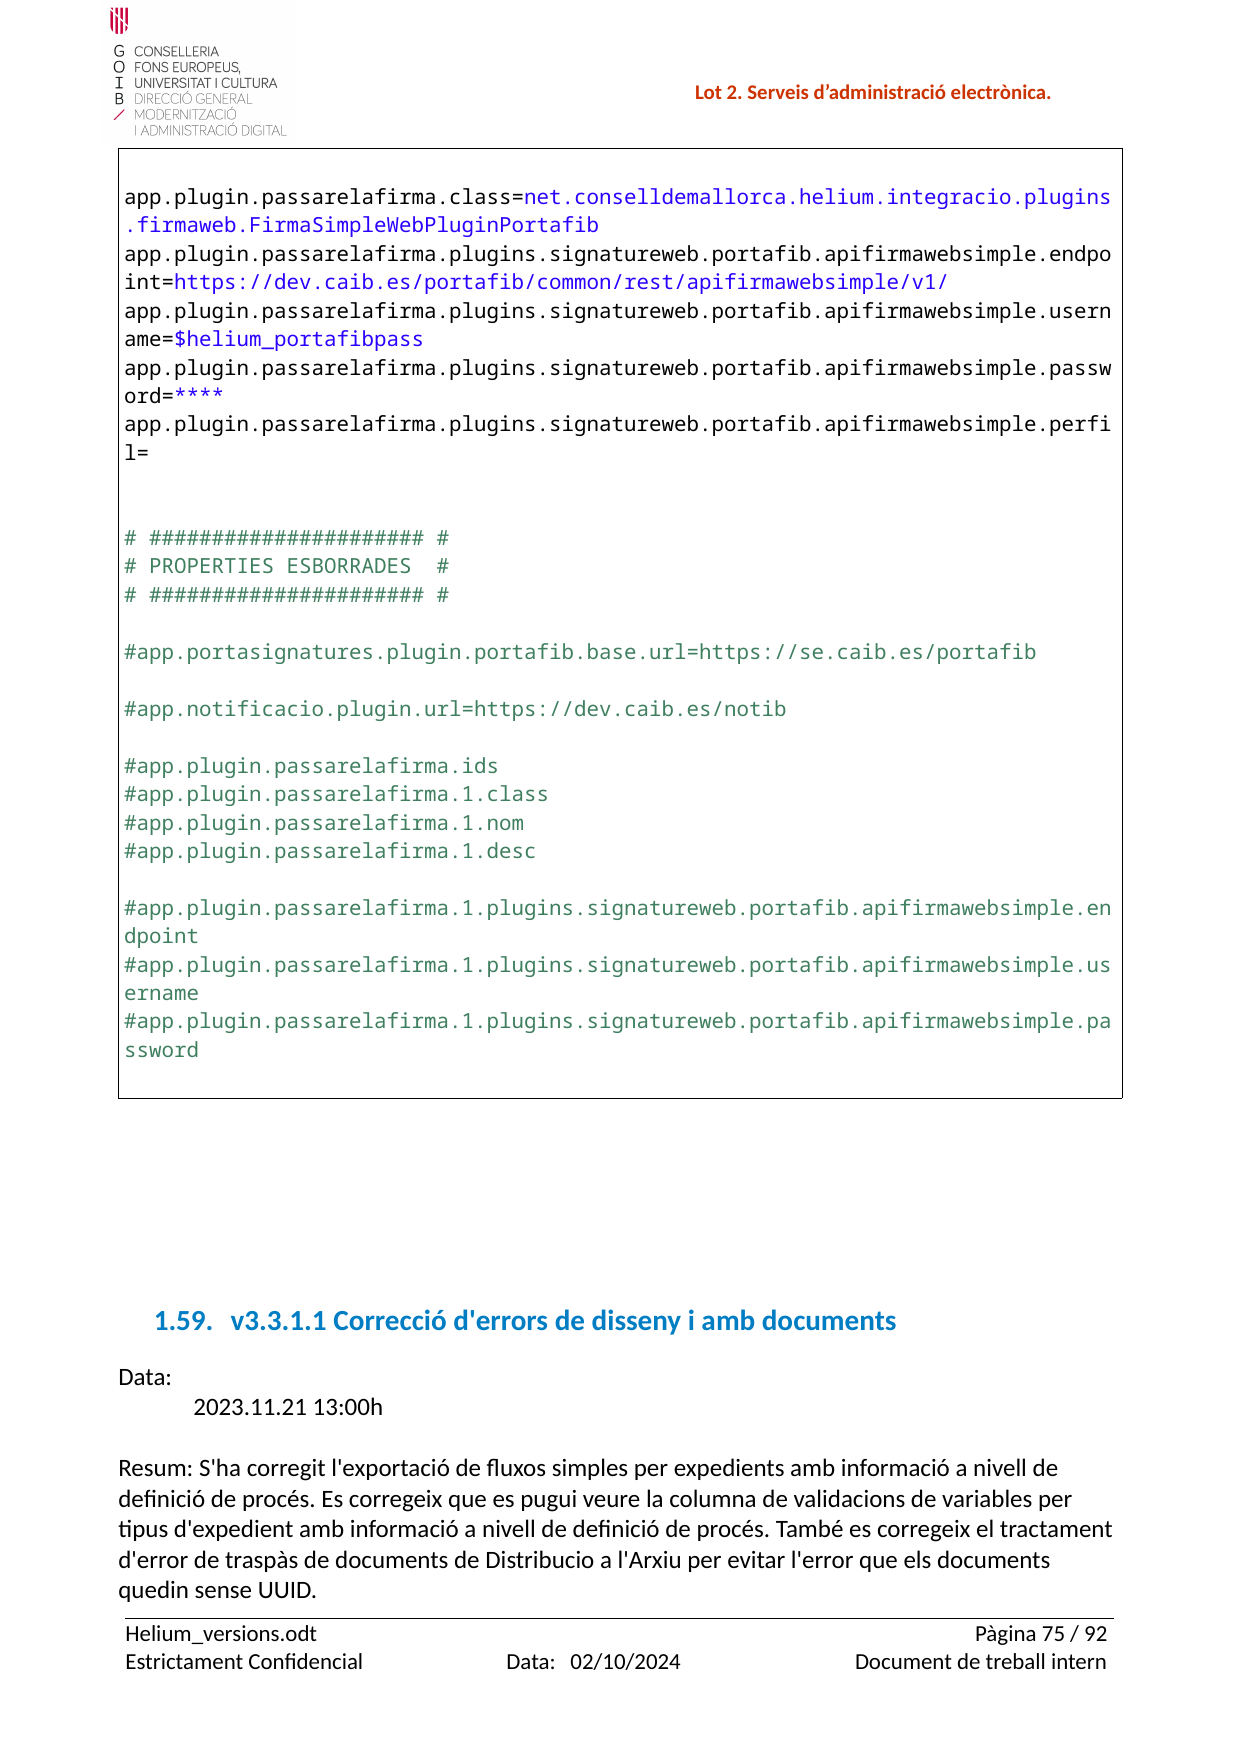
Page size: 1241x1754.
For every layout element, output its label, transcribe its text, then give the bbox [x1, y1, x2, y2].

picture [100, 0, 297, 144]
table_header app.plugin.passarelafirma.class=net.conselldemallorca.helium.integracio.plugins.firmaweb.FirmaSimpleWebPluginPortafib app.plugin.passarelafirma.plugins.signatureweb.portafib.apifirmawebsimple.endpoint=https://dev.caib.es/portafib/common/rest/apifirmawebsimple/v1/ app.plugin.passarelafirma.plugins.signatureweb.portafib.apifirmawebsimple.username=$helium_portafibpass app.plugin.passarelafirma.plugins.signatureweb.portafib.apifirmawebsimple.password=**** app.plugin.passarelafirma.plugins.signatureweb.portafib.apifirmawebsimple.perfil= # ###################### # # PROPERTIES ESBORRADES # # ###################### # #app.portasignatures.plugin.portafib.base.url=https://se.caib.es/portafib #app.notificacio.plugin.url=https://dev.caib.es/notib #app.plugin.passarelafirma.ids #app.plugin.passarelafirma.1.class #app.plugin.passarelafirma.1.nom #app.plugin.passarelafirma.1.desc #app.plugin.passarelafirma.1.plugins.signatureweb.portafib.apifirmawebsimple.endpoint #app.plugin.passarelafirma.1.plugins.signatureweb.portafib.apifirmawebsimple.username #app.plugin.passarelafirma.1.plugins.signatureweb.portafib.apifirmawebsimple.password [119, 149, 1122, 1098]
text Resum: S'ha corregit l'exportació de fluxos simples per expedients amb informació a nivell de definició de procés. Es corregeix que es pugui veure la columna de validacions de variables per tipus d'expedient amb informació a nivell de definició de procés. També es corregeix el tractament d'error de traspàs de documents de Distribucio a l'Arxiu per evitar l'error que els documents quedin sense UUID. [118, 1452, 1122, 1605]
subtitle v3.3.1.1 Correcció d'errors de disseny i amb documents [153, 1302, 1122, 1337]
text Data: [118, 1361, 1122, 1391]
text 2023.11.21 13:00h [118, 1391, 1122, 1422]
